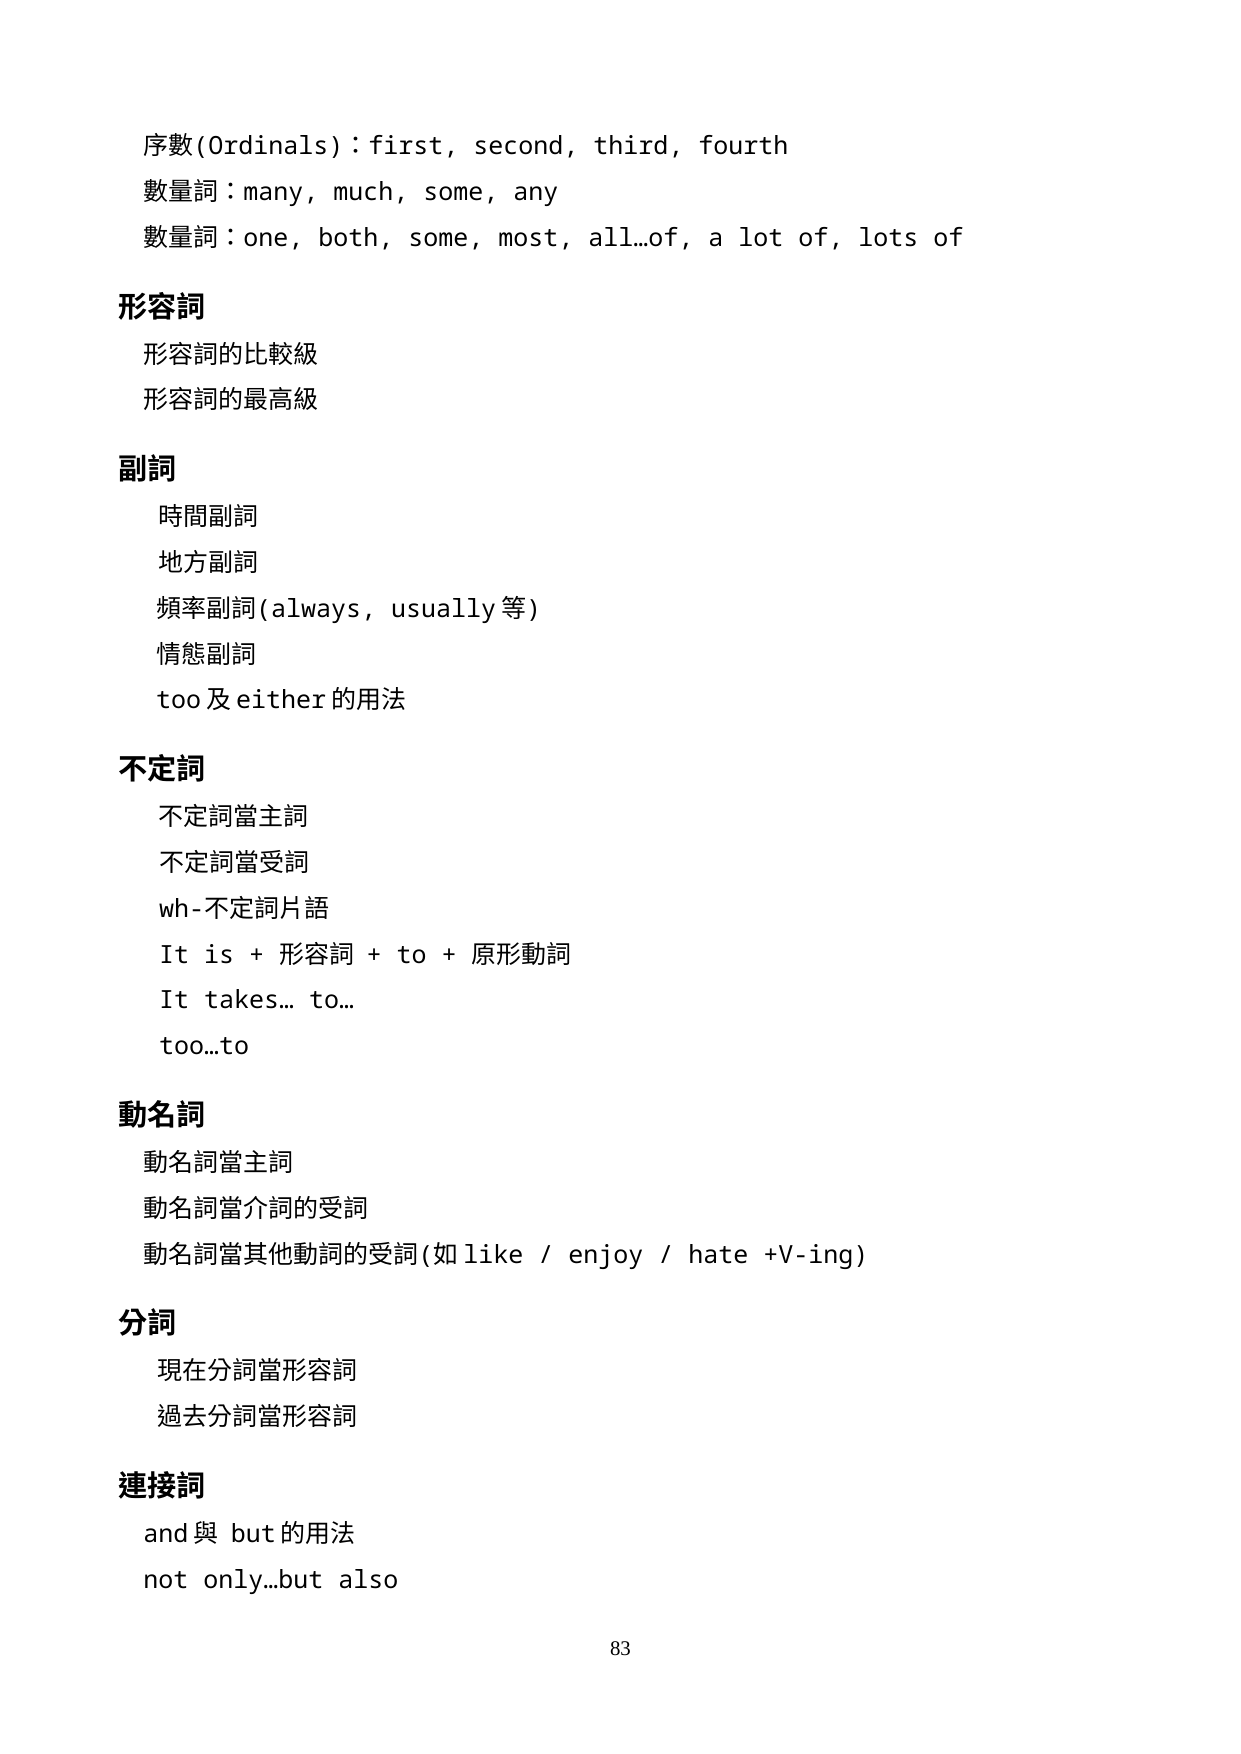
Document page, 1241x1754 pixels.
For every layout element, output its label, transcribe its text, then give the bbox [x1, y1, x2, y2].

text 分詞 [118, 1297, 1122, 1343]
text 形容詞的最高級 [118, 372, 1122, 418]
text and與 but的用法 [118, 1506, 1122, 1551]
text 動名詞當其他動詞的受詞(如like / enjoy / hate +V-ing) [118, 1226, 1122, 1272]
text 時間副詞 [118, 489, 1122, 535]
text 不定詞當受詞 [118, 835, 1122, 881]
text 動名詞 [118, 1089, 1122, 1135]
text not only…but also [118, 1551, 1122, 1597]
text 動名詞當主詞 [118, 1135, 1122, 1181]
text 數量詞：one, both, some, most, all…of, a lot of, lots of [118, 210, 1122, 256]
text 過去分詞當形容詞 [118, 1389, 1122, 1435]
text 形容詞的比較級 [118, 326, 1122, 372]
text 形容詞 [118, 281, 1122, 326]
text 地方副詞 [118, 535, 1122, 581]
text 連接詞 [118, 1460, 1122, 1506]
text 不定詞 [118, 743, 1122, 789]
text 情態副詞 [118, 626, 1122, 672]
text too及either的用法 [118, 672, 1122, 718]
text 不定詞當主詞 [118, 789, 1122, 835]
text 現在分詞當形容詞 [118, 1343, 1122, 1389]
text 動名詞當介詞的受詞 [118, 1181, 1122, 1226]
text 頻率副詞(always, usually等) [118, 581, 1122, 626]
text It is + 形容詞 + to + 原形動詞 [118, 926, 1122, 972]
text 數量詞：many, much, some, any [118, 164, 1122, 210]
text 序數(Ordinals)：first, second, third, fourth [118, 118, 1122, 164]
text too…to [118, 1018, 1122, 1064]
text It takes… to… [118, 972, 1122, 1018]
text 副詞 [118, 443, 1122, 489]
text wh-不定詞片語 [118, 881, 1122, 926]
